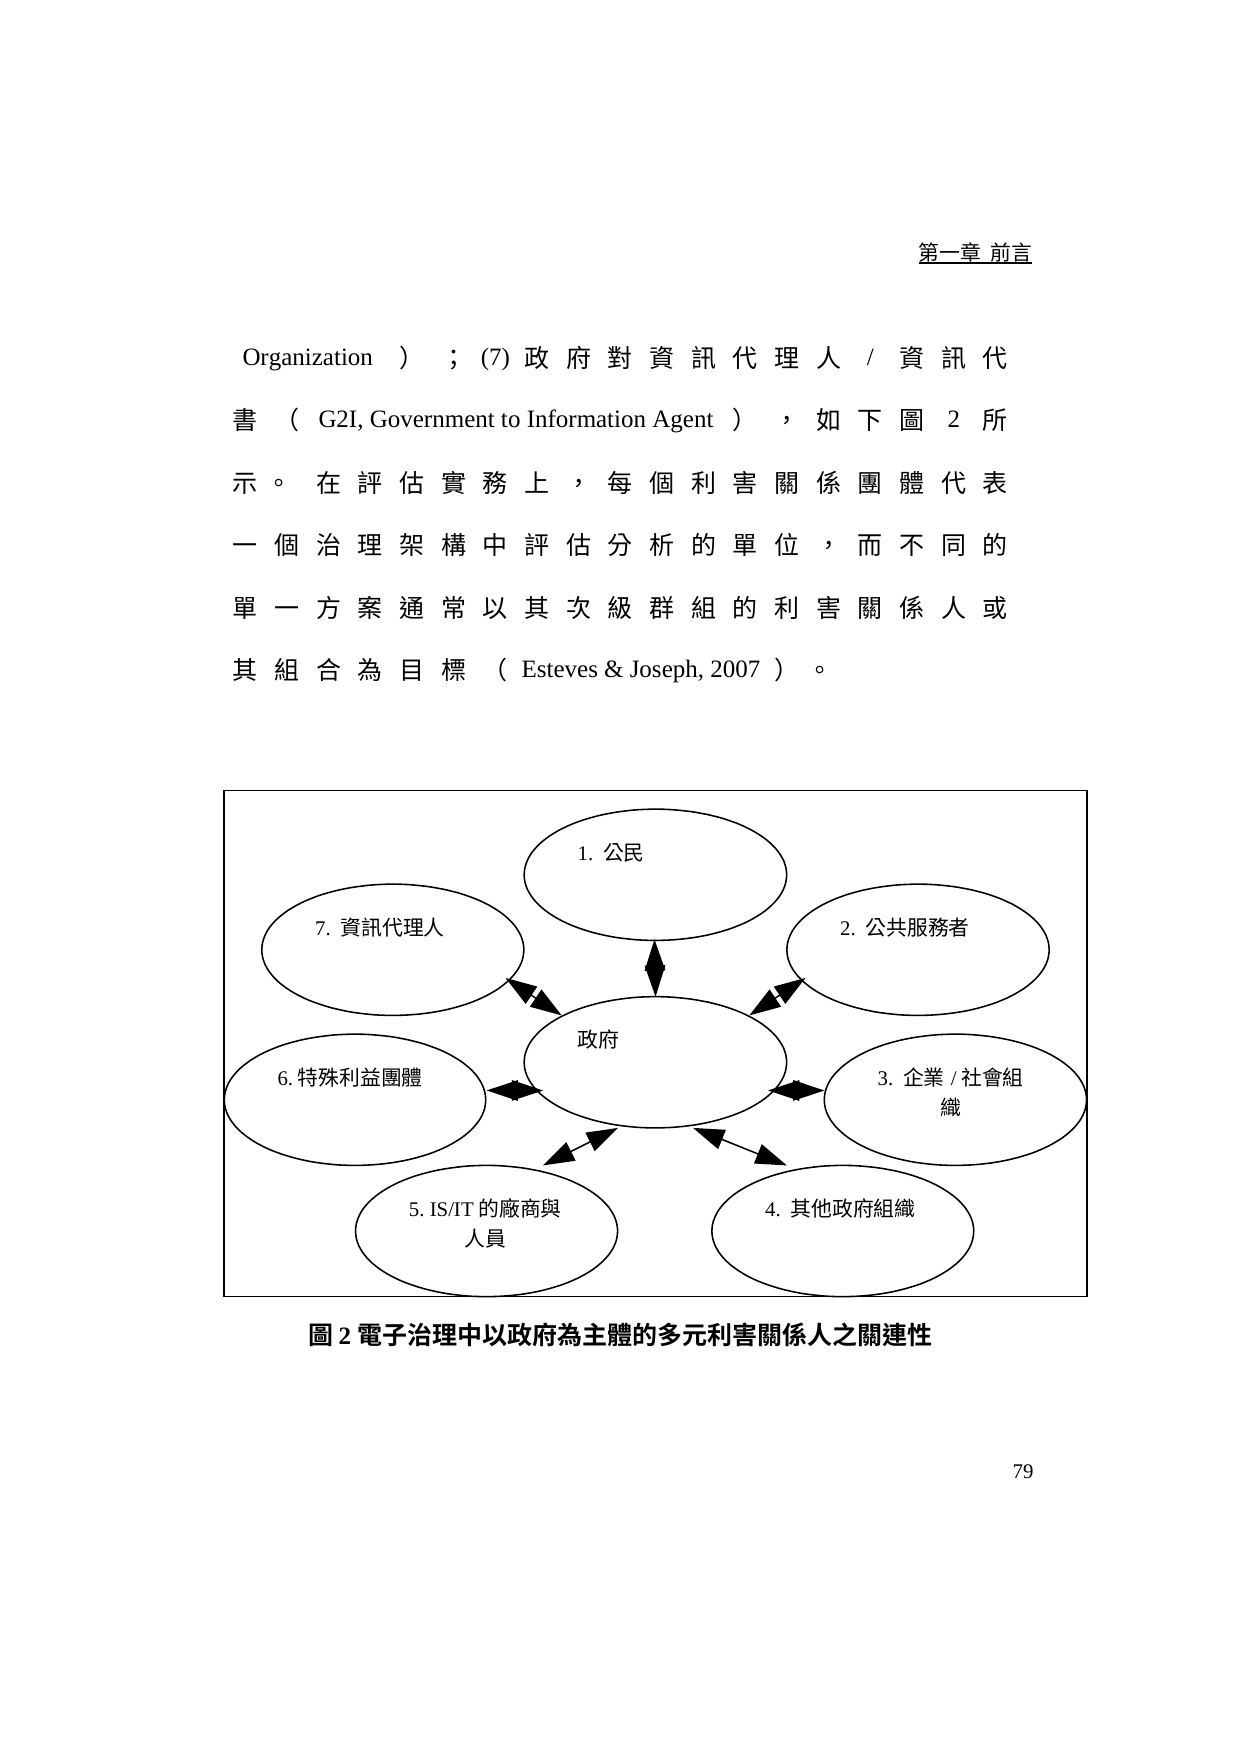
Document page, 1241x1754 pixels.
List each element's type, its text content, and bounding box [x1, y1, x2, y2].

text Organization）；(7)政府對資訊代理人/資訊代書（G2I, Government to Information Agent），如下圖2所示。在評估實務上，每個利害關係團體代表一個治理架構中評估分析的單位，而不同的單一方案通常以其次級群組的利害關係人或其組合為目標（Esteves & Joseph, 2007）。 [224, 314, 1016, 689]
text 圖2 電子治理中以政府為主體的多元利害關係人之關連性 [224, 1314, 1016, 1352]
